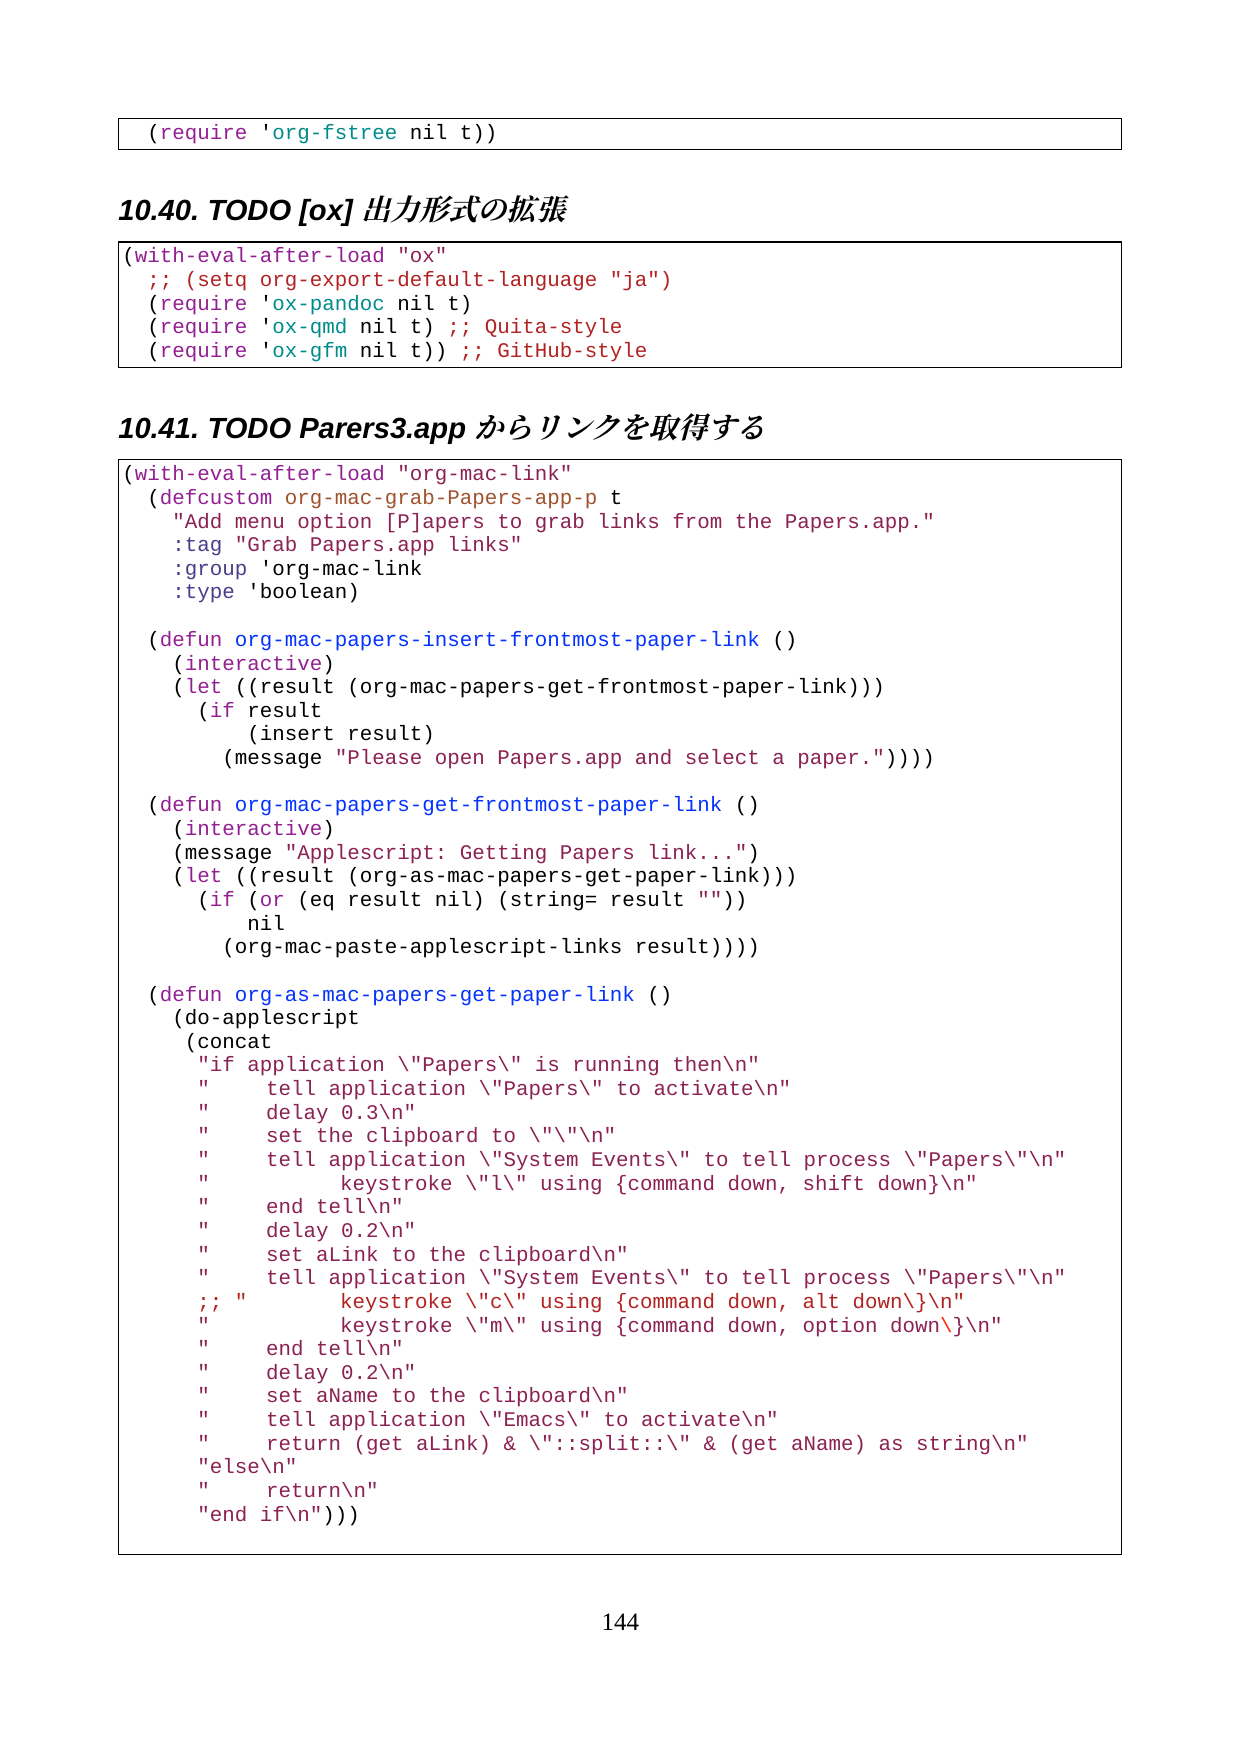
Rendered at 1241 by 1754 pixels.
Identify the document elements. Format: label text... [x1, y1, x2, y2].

text " keystroke \"l\" using {command down, shift down}\n" [119, 1169, 1121, 1192]
text " delay 0.2\n" [119, 1358, 1121, 1382]
text " tell application \"Papers\" to activate\n" [119, 1074, 1121, 1098]
text (defcustom org-mac-grab-Papers-app-p t [119, 483, 1121, 507]
text (require 'ox-qmd nil t) ;; Quita-style [119, 312, 1121, 336]
text " tell application \"System Events\" to tell process \"Papers\"\n" [119, 1145, 1121, 1169]
text ;; (setq org-export-default-language "ja") [119, 265, 1121, 289]
text (defun org-mac-papers-get-frontmost-paper-link () [119, 790, 1121, 814]
text (require 'org-fstree nil t)) [119, 119, 1121, 149]
text (require 'ox-gfm nil t)) ;; GitHub-style [119, 336, 1121, 367]
text (require 'ox-pandoc nil t) [119, 289, 1121, 312]
text (insert result) [119, 719, 1121, 743]
text (if (or (eq result nil) (string= result "")) [119, 885, 1121, 909]
text (interactive) [119, 648, 1121, 672]
text " set aName to the clipboard\n" [119, 1382, 1121, 1405]
text (interactive) [119, 814, 1121, 838]
text (org-mac-paste-applescript-links result)))) [119, 932, 1121, 956]
text " set the clipboard to \"\"\n" [119, 1121, 1121, 1145]
text " delay 0.3\n" [119, 1098, 1121, 1121]
text (with-eval-after-load "ox" [119, 243, 1121, 265]
text (if result [119, 696, 1121, 719]
text (defun org-as-mac-papers-get-paper-link () [119, 979, 1121, 1003]
text " return (get aLink) & \"::split::\" & (get aName) as string\n" [119, 1429, 1121, 1452]
text " tell application \"Emacs\" to activate\n" [119, 1405, 1121, 1429]
text (let ((result (org-mac-papers-get-frontmost-paper-link))) [119, 672, 1121, 696]
text (concat [119, 1027, 1121, 1051]
text " keystroke \"m\" using {command down, option down\}\n" [119, 1311, 1121, 1334]
text " delay 0.2\n" [119, 1216, 1121, 1240]
text :type 'boolean) [119, 578, 1121, 601]
text (with-eval-after-load "org-mac-link" [119, 460, 1121, 483]
text ;; " keystroke \"c\" using {command down, alt down\}\n" [119, 1287, 1121, 1311]
text (let ((result (org-as-mac-papers-get-paper-link))) [119, 861, 1121, 885]
subtitle TODO Parers3.app からリンクを取得する [118, 405, 1122, 447]
text nil [119, 909, 1121, 932]
text " return\n" [119, 1476, 1121, 1500]
text :tag "Grab Papers.app links" [119, 530, 1121, 554]
text " set aLink to the clipboard\n" [119, 1240, 1121, 1263]
text (message "Applescript: Getting Papers link...") [119, 838, 1121, 861]
subtitle TODO [ox] 出力形式の拡張 [118, 187, 1122, 229]
text " end tell\n" [119, 1192, 1121, 1216]
text :group 'org-mac-link [119, 554, 1121, 578]
text " tell application \"System Events\" to tell process \"Papers\"\n" [119, 1263, 1121, 1287]
text "if application \"Papers\" is running then\n" [119, 1051, 1121, 1074]
text "else\n" [119, 1452, 1121, 1476]
text (defun org-mac-papers-insert-frontmost-paper-link () [119, 625, 1121, 648]
text "Add menu option [P]apers to grab links from the Papers.app." [119, 507, 1121, 530]
text "end if\n"))) [119, 1500, 1121, 1523]
text (message "Please open Papers.app and select a paper.")))) [119, 743, 1121, 767]
text " end tell\n" [119, 1334, 1121, 1358]
text (do-applescript [119, 1003, 1121, 1027]
